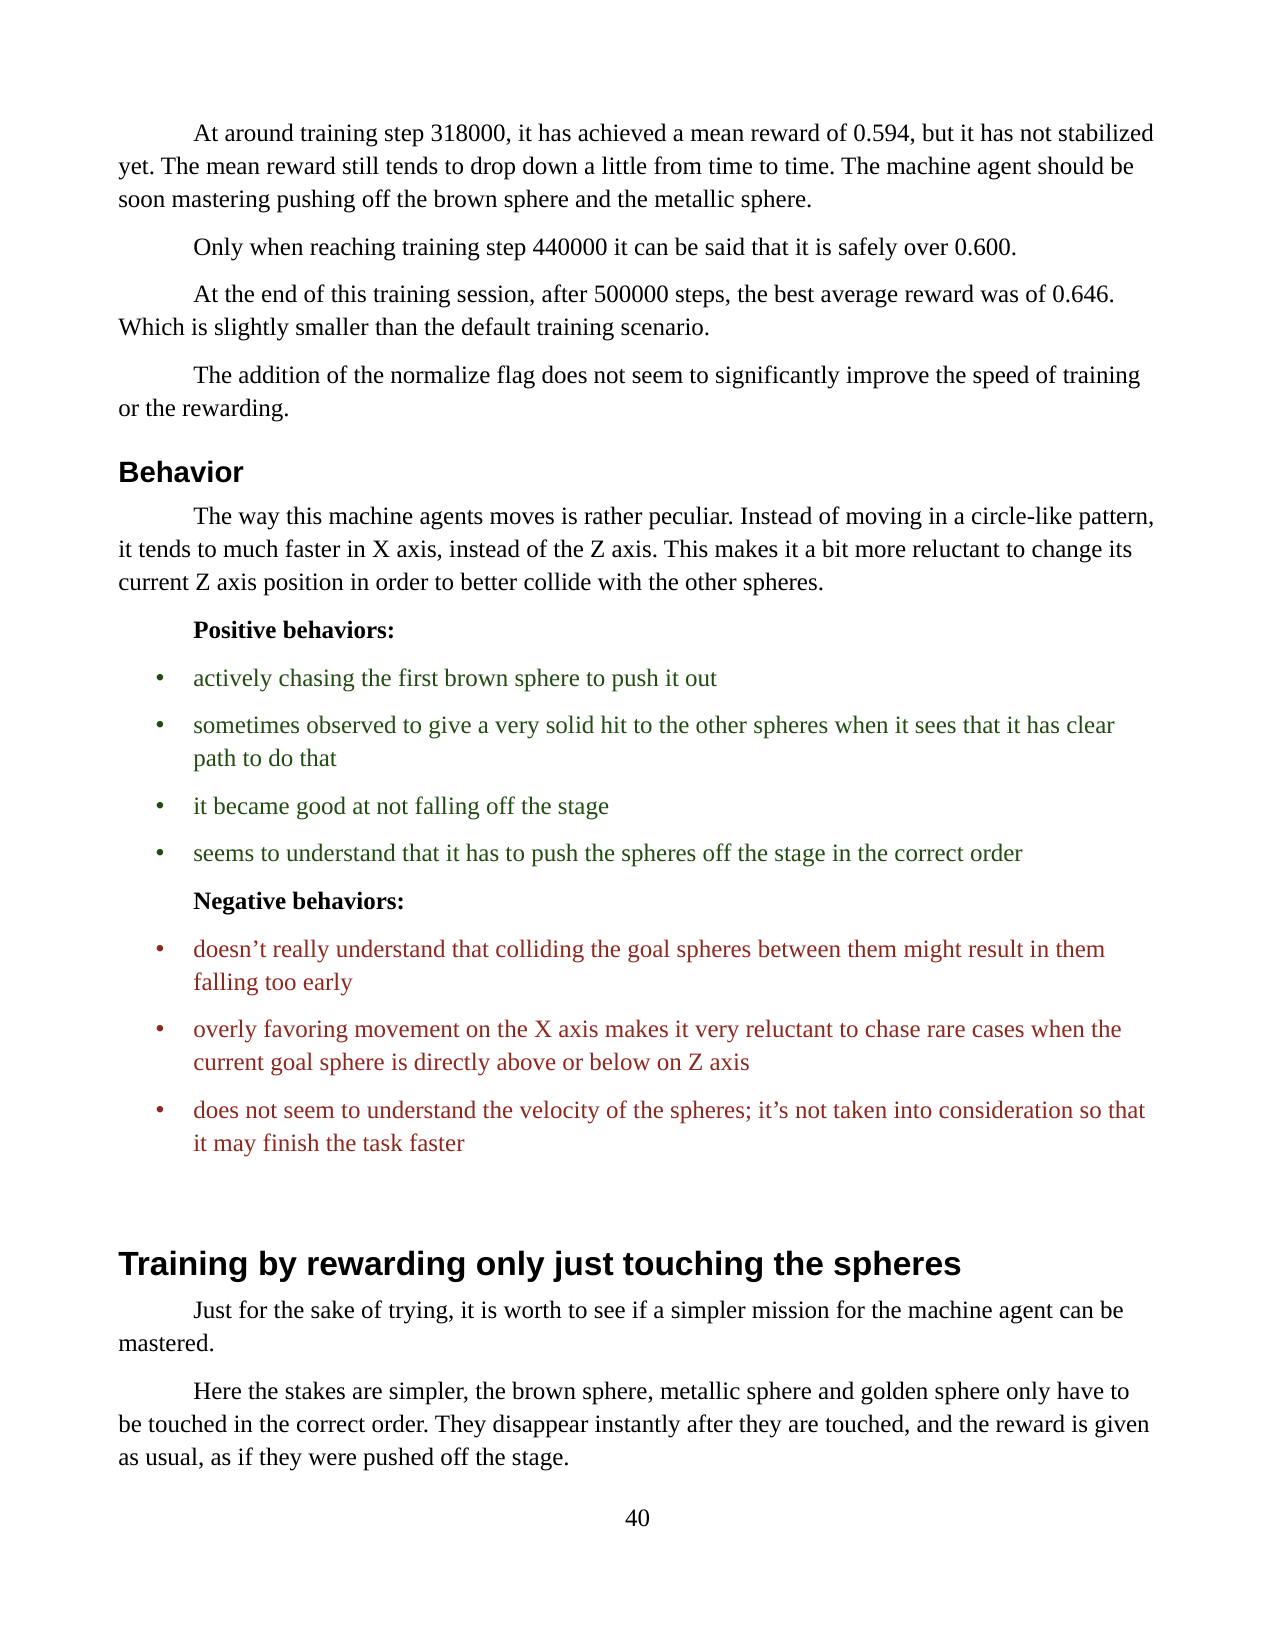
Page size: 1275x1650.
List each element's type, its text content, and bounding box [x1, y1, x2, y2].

list does not seem to understand the velocity of the spheres; it’s not taken into consideration so that it may finish the task faster [156, 1095, 1157, 1157]
text Positive behaviors: [118, 615, 1157, 644]
list doesn’t really understand that colliding the goal spheres between them might result in them falling too early [156, 934, 1157, 996]
text The way this machine agents moves is rather peculiar. Instead of moving in a circle-like pattern, it tends to much faster in X axis, instead of the Z axis. This makes it a bit more reluctant to change its current Z axis position in order to better collide with the other spheres. [118, 501, 1157, 596]
list actively chasing the first brown sphere to push it out [156, 663, 1157, 691]
text At the end of this training session, after 500000 steps, the best average reward was of 0.646. Which is slightly smaller than the default training scenario. [118, 279, 1157, 341]
text The addition of the normalize flag does not seem to significantly improve the speed of training or the rewarding. [118, 360, 1157, 422]
subtitle Behavior [118, 455, 1157, 489]
list Negative behaviors: [156, 886, 1157, 915]
subtitle Training by rewarding only just touching the spheres [118, 1244, 1157, 1283]
list overly favoring movement on the X axis makes it very reluctant to chase rare cases when the current goal sphere is directly above or below on Z axis [156, 1014, 1157, 1076]
text Here the stakes are simpler, the brown sphere, metallic sphere and golden sphere only have to be touched in the correct order. They disappear instantly after they are touched, and the reward is given as usual, as if they were pushed off the stage. [118, 1376, 1157, 1471]
text At around training step 318000, it has achieved a mean reward of 0.594, but it has not stabilized yet. The mean reward still tends to drop down a little from time to time. The machine agent should be soon mastering pushing off the brown sphere and the metallic sphere. [118, 118, 1157, 213]
list seems to understand that it has to push the spheres off the stage in the correct order [156, 838, 1157, 867]
text Just for the sake of trying, it is worth to see if a simpler mission for the machine agent can be mastered. [118, 1295, 1157, 1357]
list it became good at not falling off the stage [156, 791, 1157, 820]
text Only when reaching training step 440000 it can be said that it is safely over 0.600. [118, 232, 1157, 261]
list sometimes observed to give a very solid hit to the other spheres when it sees that it has clear path to do that [156, 710, 1157, 772]
